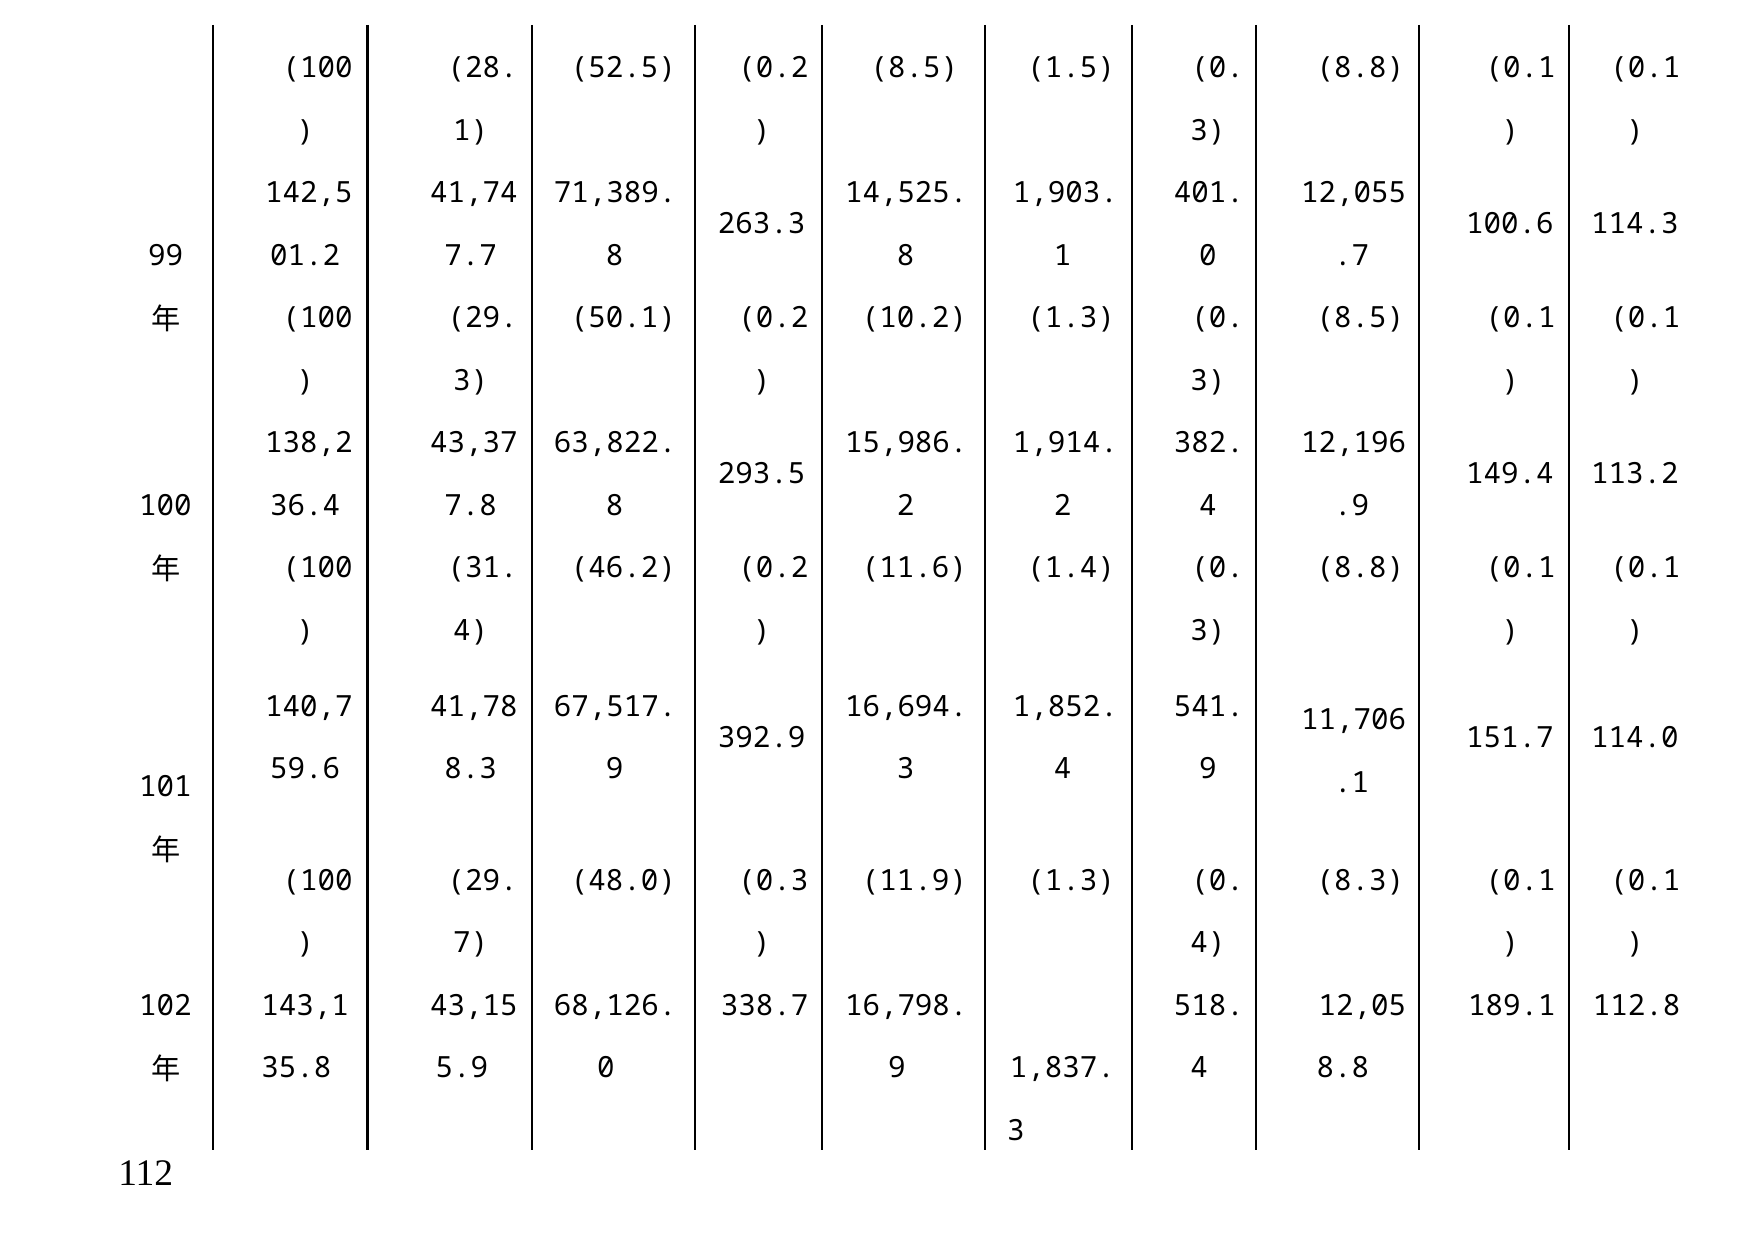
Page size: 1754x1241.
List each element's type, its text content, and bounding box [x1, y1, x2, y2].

table_cell 518.4 [1133, 962, 1255, 1150]
table_cell (8.3) [1257, 802, 1418, 962]
table_cell 11,706.1 [1257, 650, 1418, 802]
table_cell 101年 [110, 650, 212, 962]
table_cell (29.7) [369, 802, 531, 962]
table_cell 16,694.3 [823, 650, 984, 802]
table_cell 16,798.9 [823, 962, 984, 1150]
table_cell (1.5) [986, 25, 1131, 150]
table_cell (100) [214, 802, 366, 962]
table_cell 43,377.8 [369, 400, 531, 525]
table_cell 41,788.3 [369, 650, 531, 802]
table_cell 100年 [110, 400, 212, 650]
table_cell 14,525.8 [823, 150, 984, 275]
table_cell (0.1) [1420, 25, 1568, 150]
table_cell 142,501.2 [214, 150, 366, 275]
table_cell 63,822.8 [533, 400, 694, 525]
table_cell (8.8) [1257, 25, 1418, 150]
table_cell 1,852.4 [986, 650, 1131, 802]
table_cell 43,155.9 [369, 962, 531, 1150]
table_cell 114.0 [1570, 650, 1693, 802]
table_cell 12,196.9 [1257, 400, 1418, 525]
table_cell (0.1) [1420, 802, 1568, 962]
table_cell (1.3) [986, 275, 1131, 400]
table_cell 338.7 [696, 962, 821, 1150]
table_cell 382.4 [1133, 400, 1255, 525]
table_cell 143,135.8 [214, 962, 366, 1150]
table_cell (52.5) [533, 25, 694, 150]
table_cell (0.2) [696, 275, 821, 400]
table_cell (0.1) [1420, 275, 1568, 400]
table_cell (0.2) [696, 25, 821, 150]
table_cell (8.5) [1257, 275, 1418, 400]
table_cell (10.2) [823, 275, 984, 400]
table_cell (0.4) [1133, 802, 1255, 962]
table_cell 112.8 [1570, 962, 1693, 1150]
table_cell (100) [214, 25, 366, 150]
table_cell 138,236.4 [214, 400, 366, 525]
table_cell 41,747.7 [369, 150, 531, 275]
table_cell 140,759.6 [214, 650, 366, 802]
table_cell 114.3 [1570, 150, 1693, 275]
table_cell 67,517.9 [533, 650, 694, 802]
table_cell (31.4) [369, 525, 531, 650]
table_cell (8.5) [823, 25, 984, 150]
table_cell (100) [214, 525, 366, 650]
table_cell (0.3) [696, 802, 821, 962]
table_cell 100.6 [1420, 150, 1568, 275]
table_cell 541.9 [1133, 650, 1255, 802]
table_cell 68,126.0 [533, 962, 694, 1150]
table_cell (29.3) [369, 275, 531, 400]
table_cell (0.1) [1570, 525, 1693, 650]
table_cell (1.4) [986, 525, 1131, 650]
table_cell (100) [214, 275, 366, 400]
table_cell 12,055.7 [1257, 150, 1418, 275]
table_cell (46.2) [533, 525, 694, 650]
table_cell (0.2) [696, 525, 821, 650]
table_cell (0.1) [1570, 802, 1693, 962]
table_cell 263.3 [696, 150, 821, 275]
table_cell (0.1) [1570, 275, 1693, 400]
table_cell 99年 [110, 150, 212, 400]
table_cell 293.5 [696, 400, 821, 525]
table_cell 15,986.2 [823, 400, 984, 525]
table_cell (48.0) [533, 802, 694, 962]
table_cell 151.7 [1420, 650, 1568, 802]
table_cell (1.3) [986, 802, 1131, 962]
table_cell [110, 25, 212, 150]
table_cell (0.1) [1420, 525, 1568, 650]
table_cell (0.1) [1570, 25, 1693, 150]
table_cell 392.9 [696, 650, 821, 802]
table_cell (11.6) [823, 525, 984, 650]
table_cell (11.9) [823, 802, 984, 962]
table_cell (0.3) [1133, 25, 1255, 150]
table_cell (28.1) [369, 25, 531, 150]
table_cell (50.1) [533, 275, 694, 400]
table_cell (8.8) [1257, 525, 1418, 650]
table_cell 1,914.2 [986, 400, 1131, 525]
table_cell 401.0 [1133, 150, 1255, 275]
table_cell 12,058.8 [1257, 962, 1418, 1150]
table_cell 149.4 [1420, 400, 1568, 525]
table_cell 189.1 [1420, 962, 1568, 1150]
table_cell 113.2 [1570, 400, 1693, 525]
table_cell 102年 [110, 962, 212, 1150]
table_cell 1,837.3 [986, 962, 1131, 1150]
table_cell (0.3) [1133, 525, 1255, 650]
table_cell (0.3) [1133, 275, 1255, 400]
table_cell 71,389.8 [533, 150, 694, 275]
table_cell 1,903.1 [986, 150, 1131, 275]
